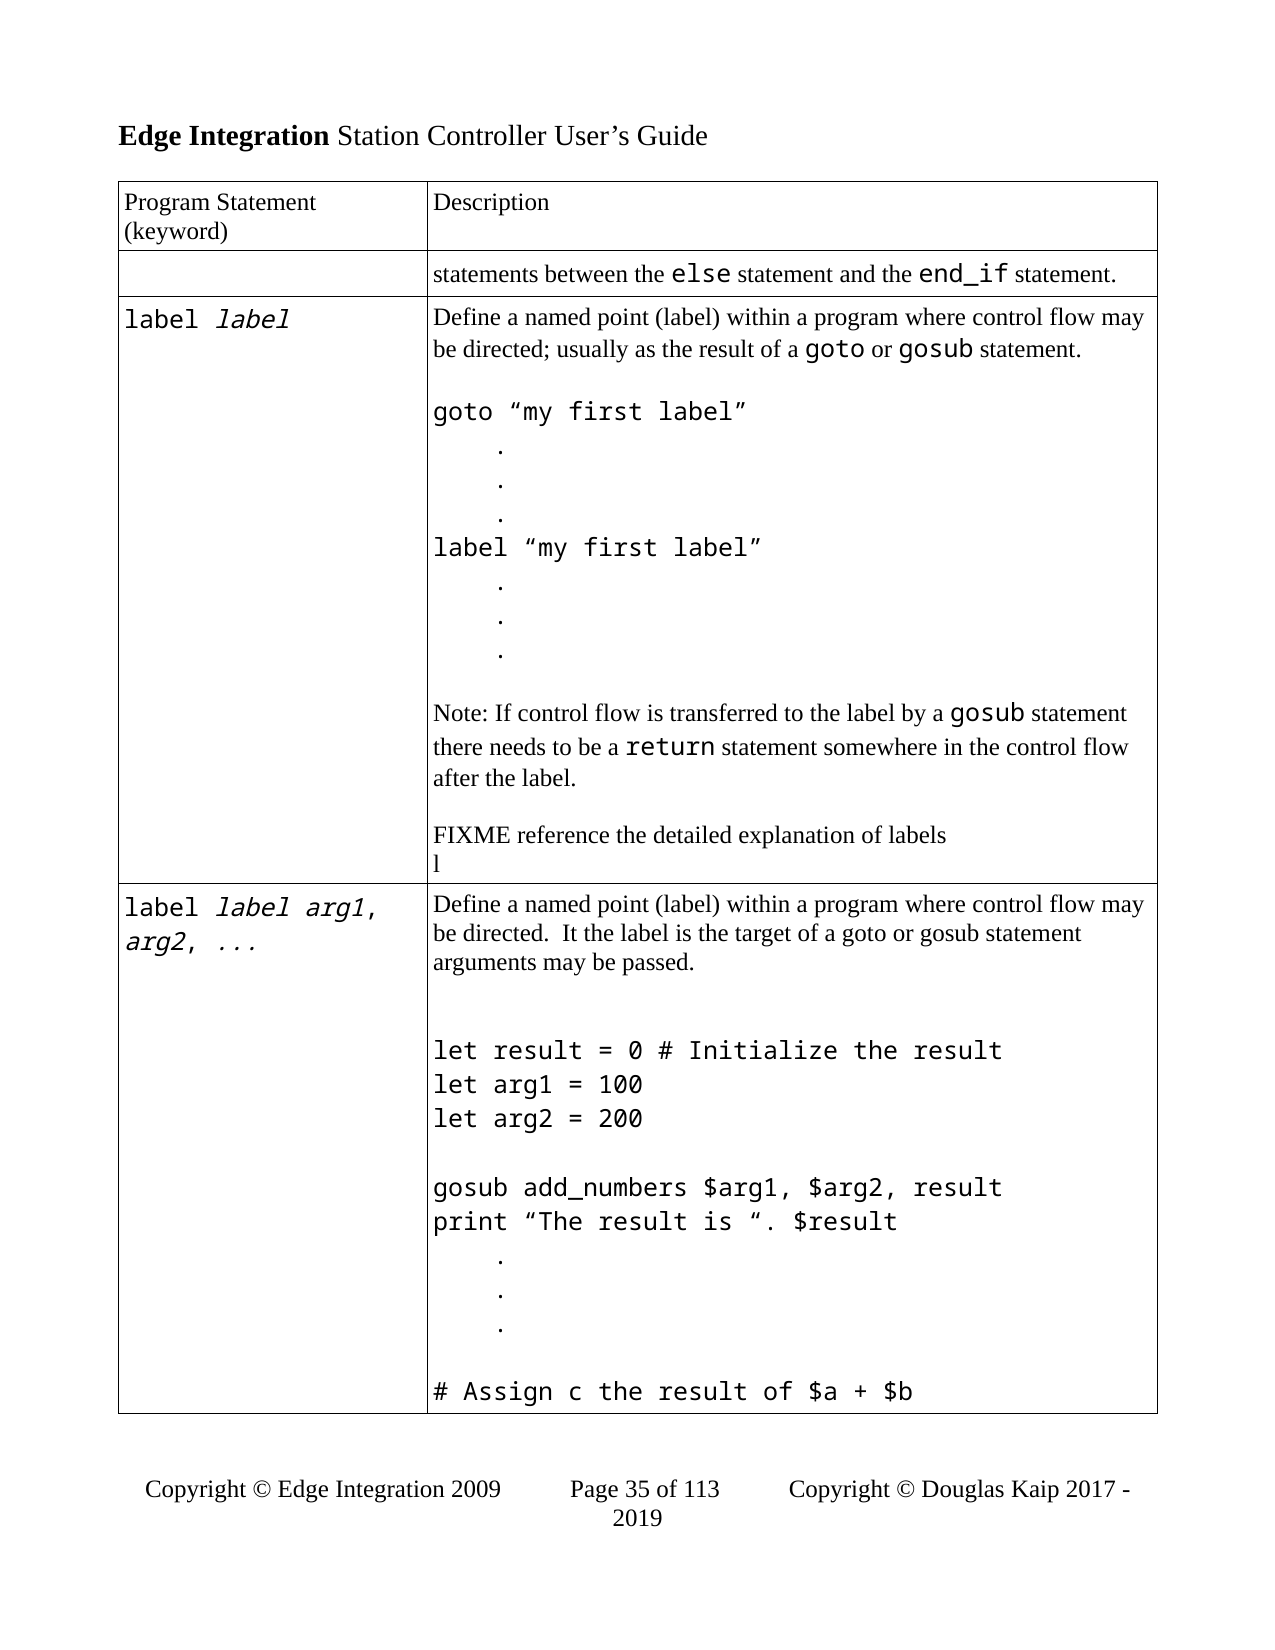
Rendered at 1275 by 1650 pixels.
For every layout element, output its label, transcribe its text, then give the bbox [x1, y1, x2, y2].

table_cell Define a named point (label) within a program where control flow may be directed. It the label is the target of a goto or gosub statement arguments may be passed. let result = 0 # Initialize the result let arg1 = 100 let arg2 = 200 gosub add_numbers $arg1, $arg2, result print “The result is “. $result . . . # Assign c the result of $a + $b [428, 884, 1157, 1413]
table_header Description [428, 182, 1157, 250]
table_cell label label [119, 297, 427, 883]
table_header Program Statement (keyword) [119, 182, 427, 250]
table_cell Define a named point (label) within a program where control flow may be directed; usually as the result of a goto or gosub statement. goto “my first label” . . . label “my first label” . . . Note: If control flow is transferred to the label by a gosub statement there needs to be a return statement somewhere in the control flow after the label. FIXME reference the detailed explanation of labels l [428, 297, 1157, 883]
table_cell statements between the else statement and the end_if statement. [428, 251, 1157, 296]
table_cell [119, 251, 427, 296]
table_cell label label arg1, arg2, ... [119, 884, 427, 1413]
